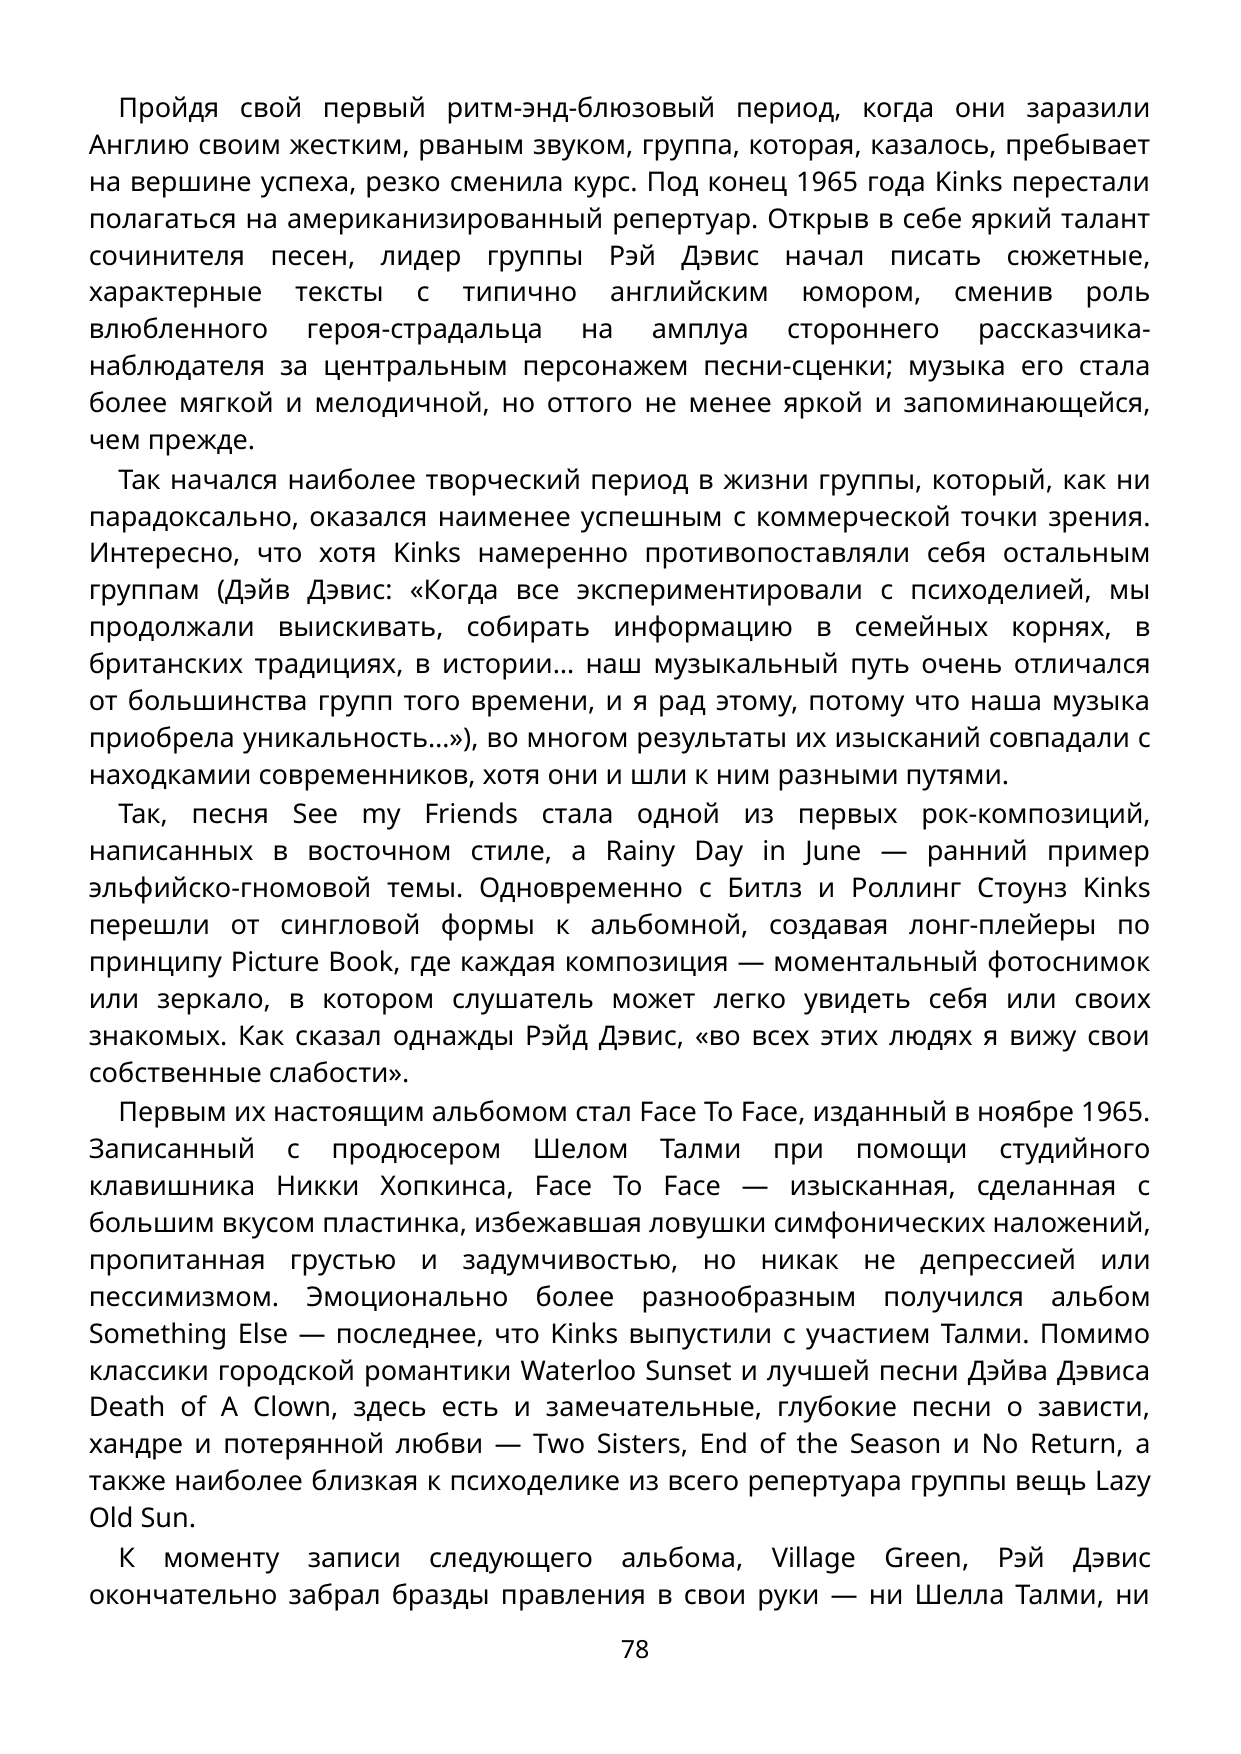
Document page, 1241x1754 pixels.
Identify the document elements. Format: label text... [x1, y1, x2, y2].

text Пройдя свой первый ритм-энд-блюзовый период, когда они заразили Англию своим жестким, рваным звуком, группа, которая, казалось, пребывает на вершине успеха, резко сменила курс. Под конец 1965 года Kinks перестали полагаться на американизированный репертуар. Открыв в себе яркий талант сочинителя песен, лидер группы Рэй Дэвис начал писать сюжетные, характерные тексты с типично английским юмором, сменив роль влюбленного героя-страдальца на амплуа стороннего рассказчика-наблюдателя за центральным персонажем песни-сценки; музыка его стала более мягкой и мелодичной, но оттого не менее яркой и запоминающейся, чем прежде. [88, 88, 1152, 457]
text Так начался наиболее творческий период в жизни группы, который, как ни парадоксально, оказался наименее успешным с коммерческой точки зрения. Интересно, что хотя Kinks намеренно противопоставляли себя остальным группам (Дэйв Дэвис: «Когда все экспериментировали с психоделией, мы продолжали выискивать, собирать информацию в семейных корнях, в британских традициях, в истории… наш музыкальный путь очень отличался от большинства групп того времени, и я рад этому, потому что наша музыка приобрела уникальность…»), во многом результаты их изысканий совпадали с находкамии современников, хотя они и шли к ним разными путями. [88, 460, 1152, 792]
text Так, песня See my Friends стала одной из первых рок-композиций, написанных в восточном стиле, а Rainy Day in June — ранний пример эльфийско-гномовой темы. Одновременно с Битлз и Роллинг Стоунз Kinks перешли от сингловой формы к альбомной, создавая лонг-плейеры по принципу Picture Book, где каждая композиция — моментальный фотоснимок или зеркало, в котором слушатель может легко увидеть себя или своих знакомых. Как сказал однажды Рэйд Дэвис, «во всех этих людях я вижу свои собственные слабости». [88, 795, 1152, 1090]
text К моменту записи следующего альбома, Village Green, Рэй Дэвис окончательно забрал бразды правления в свои руки — ни Шелла Талми, ни [88, 1538, 1152, 1612]
text Первым их настоящим альбомом стал Face To Face, изданный в ноябре 1965. Записанный с продюсером Шелом Талми при помощи студийного клавишника Никки Хопкинса, Face To Face — изысканная, сделанная с большим вкусом пластинка, избежавшая ловушки симфонических наложений, пропитанная грустью и задумчивостью, но никак не депрессией или пессимизмом. Эмоционально более разнообразным получился альбом Something Else — последнее, что Kinks выпустили с участием Талми. Помимо классики городской романтики Waterloo Sunset и лучшей песни Дэйва Дэвиса Death of A Clown, здесь есть и замечательные, глубокие песни о зависти, хандре и потерянной любви — Two Sisters, End of the Season и No Return, а также наиболее близкая к психоделике из всего репертуара группы вещь Lazy Old Sun. [88, 1093, 1152, 1535]
